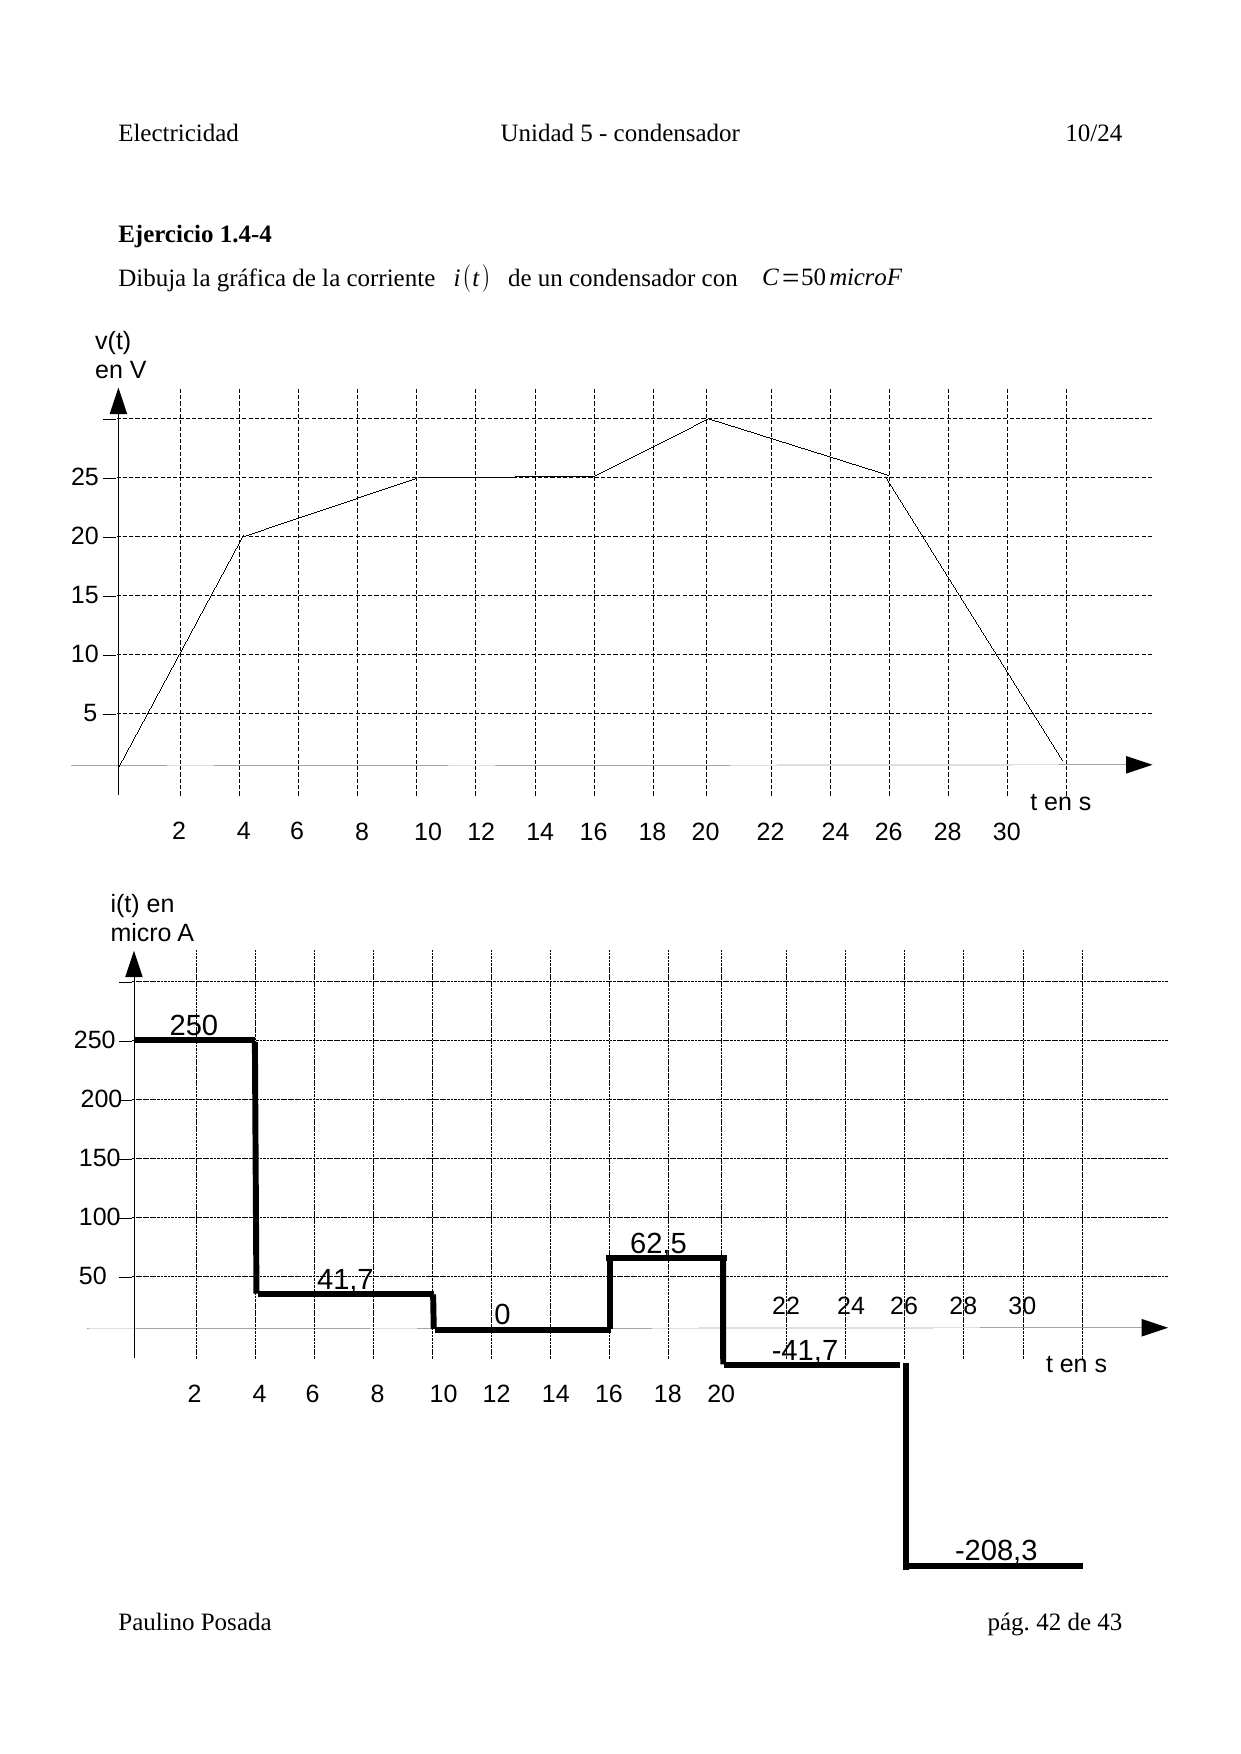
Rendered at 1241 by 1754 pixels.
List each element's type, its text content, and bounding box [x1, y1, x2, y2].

text Ejercicio 1.4-4 [118, 219, 1122, 248]
text Dibuja la gráfica de la corrientede un condensador con [118, 263, 1122, 293]
